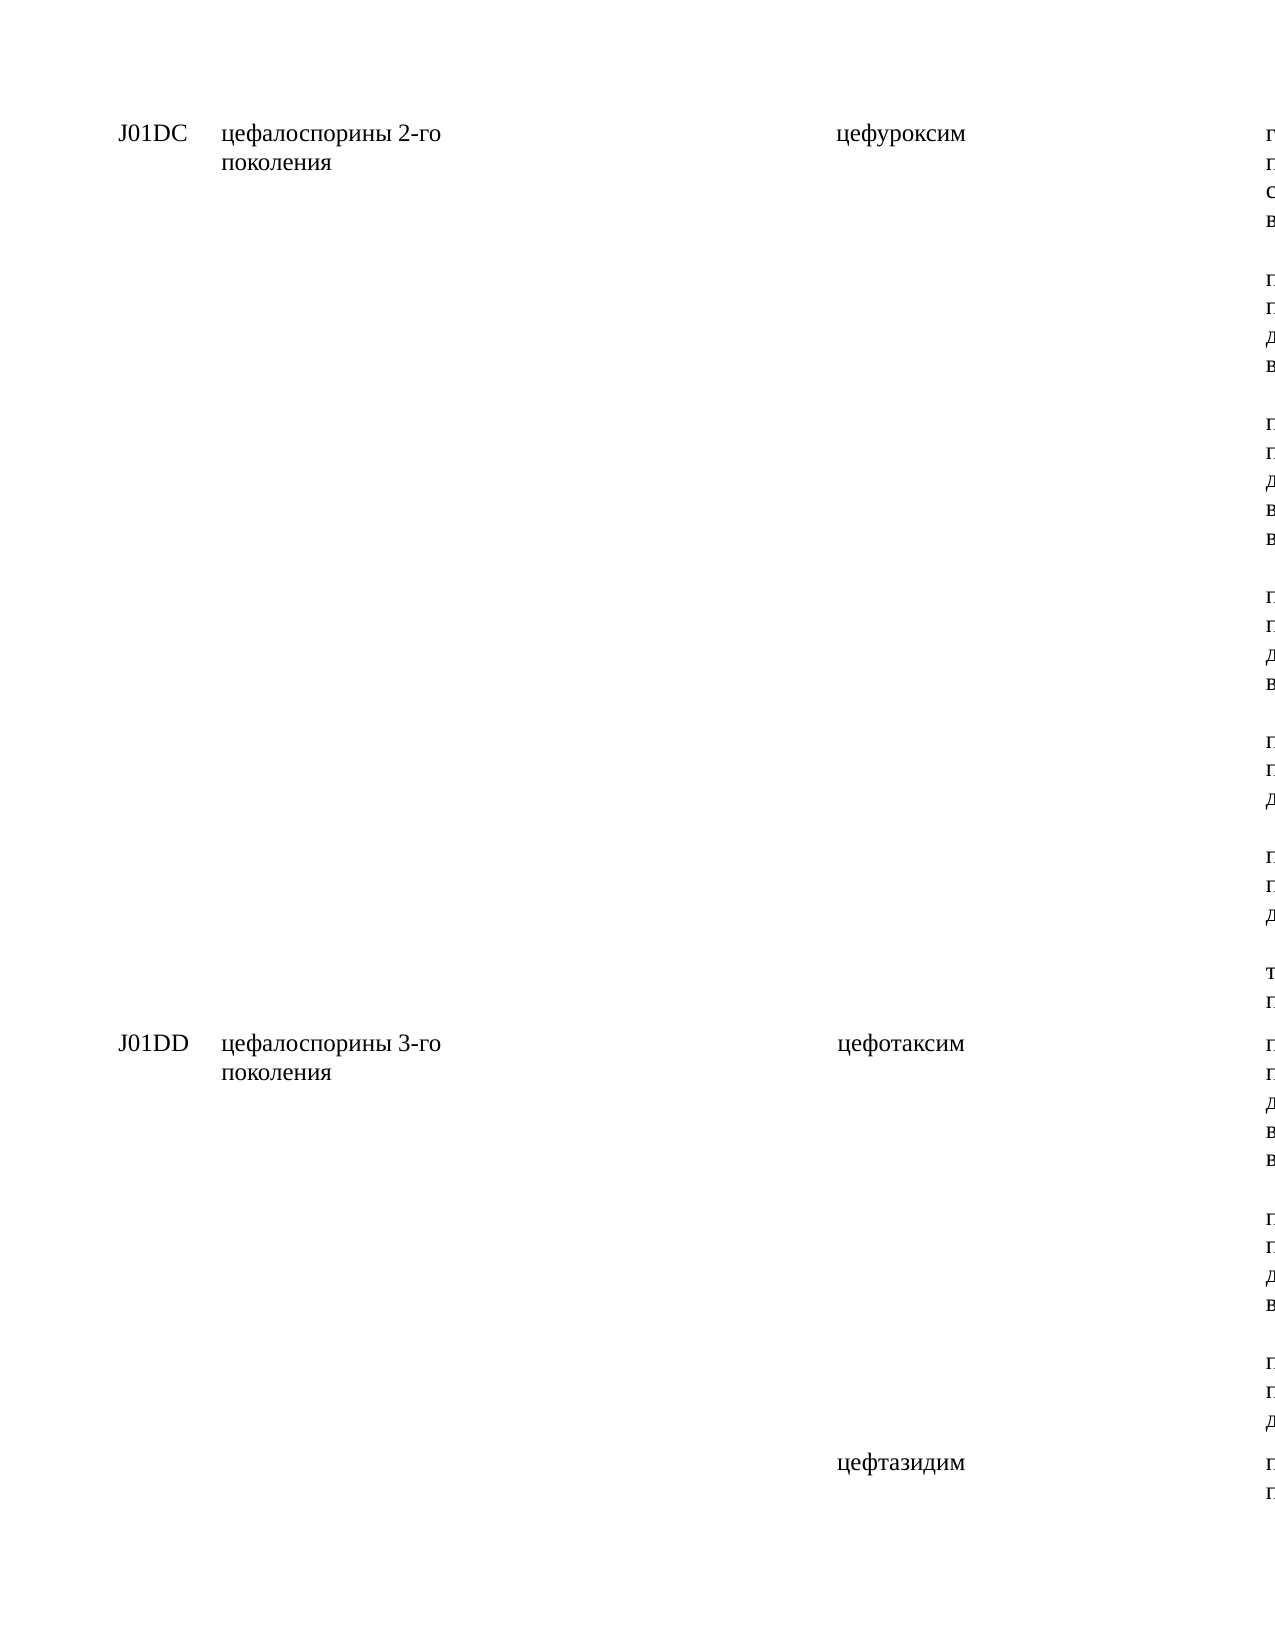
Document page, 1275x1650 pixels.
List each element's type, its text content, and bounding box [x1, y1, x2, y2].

table_cell цефуроксим [537, 118, 1266, 1028]
table_cell цефотаксим [537, 1029, 1266, 1447]
table_cell [221, 1447, 537, 1505]
table_cell [118, 1447, 221, 1505]
table_cell J01DC [118, 118, 221, 1028]
table_cell J01DD [118, 1029, 221, 1447]
table_cell цефалоспорины 2-го поколения [221, 118, 537, 1028]
table_cell цефтазидим [537, 1447, 1266, 1505]
table_cell цефалоспорины 3-го поколения [221, 1029, 537, 1447]
